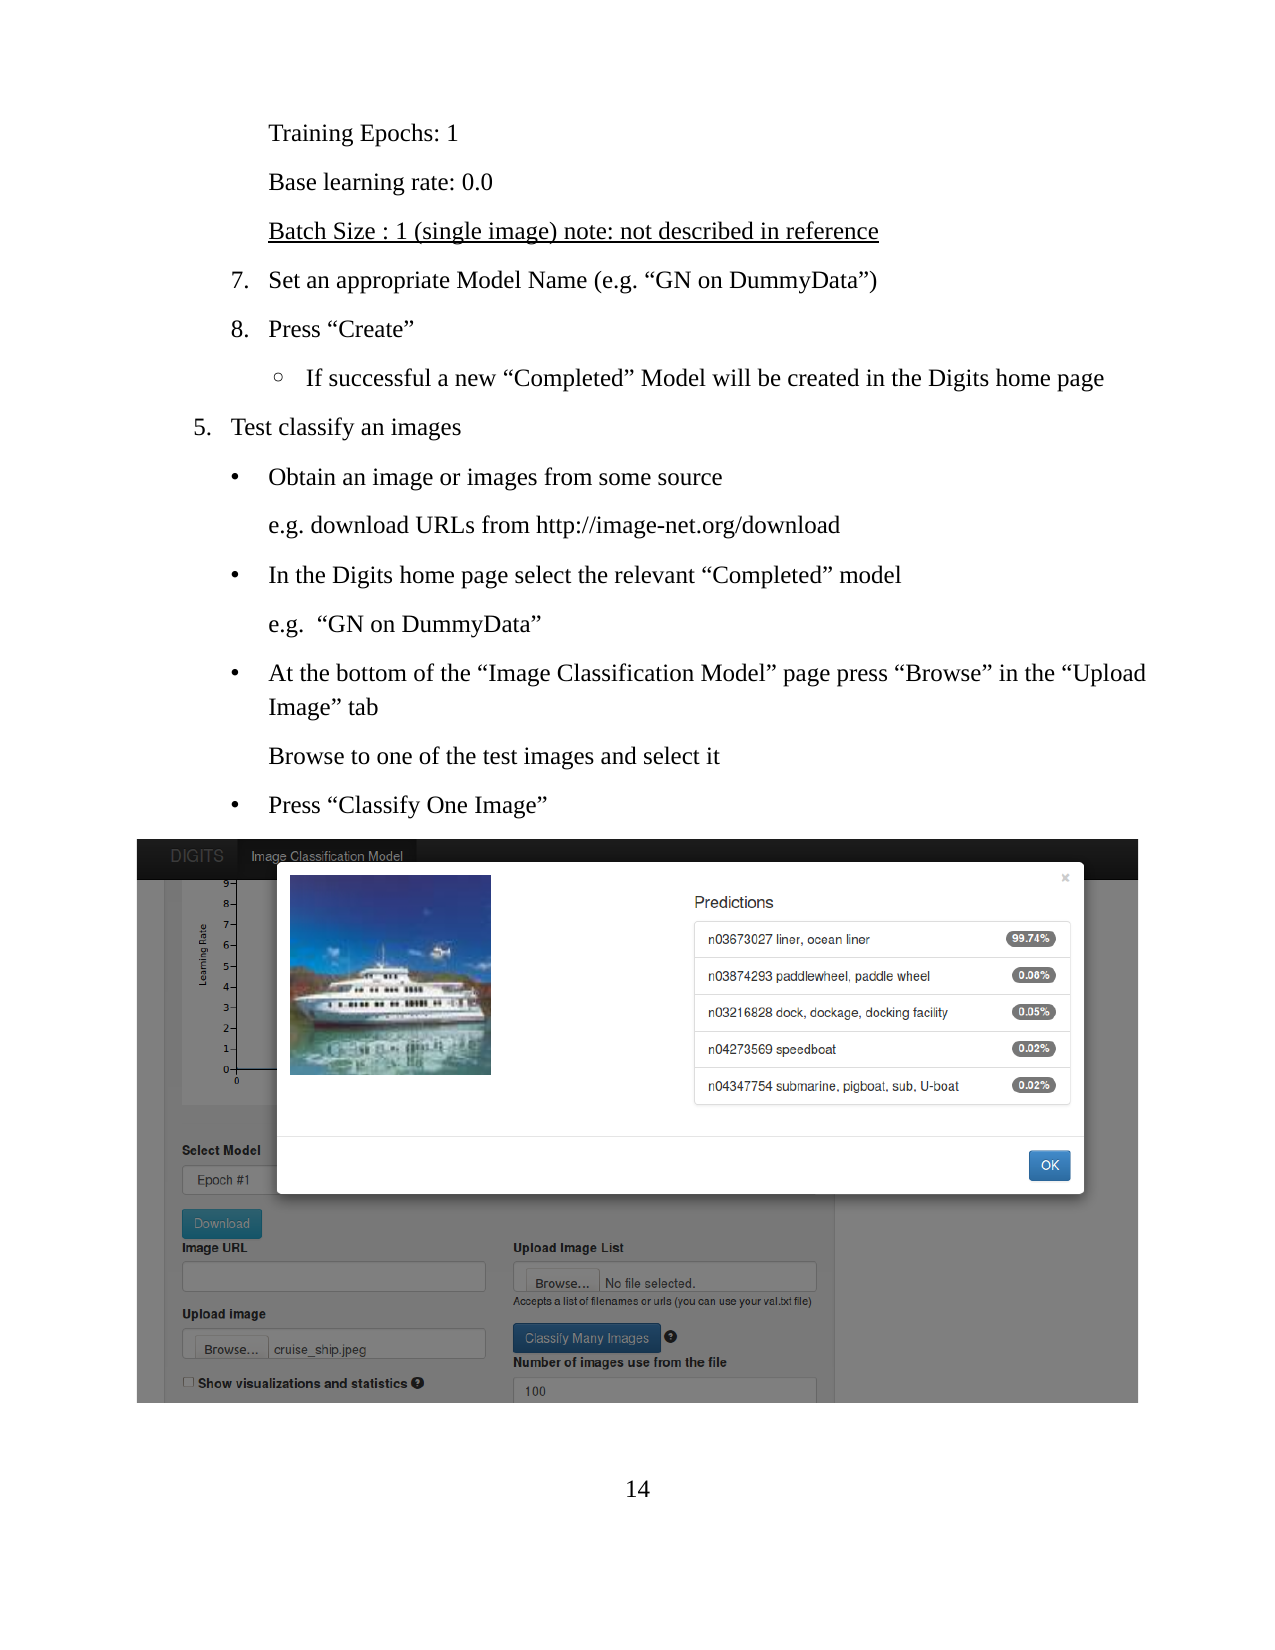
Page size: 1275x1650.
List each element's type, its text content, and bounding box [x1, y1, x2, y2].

list At the bottom of the “Image Classification Model” page press “Browse” in the “Upload Image” tab [231, 658, 1157, 721]
list Browse to one of the test images and select it [231, 741, 1157, 770]
list Training Epochs: 1 [268, 118, 1157, 147]
list Press “Classify One Image” [231, 790, 1157, 819]
picture [136, 839, 1139, 1403]
list e.g. download URLs from http://image-net.org/download [268, 511, 1157, 539]
list Press “Create” [231, 314, 1157, 343]
list Test classify an images [193, 412, 1157, 441]
list Set an appropriate Model Name (e.g. “GN on DummyData”) [231, 265, 1157, 294]
list Base learning rate: 0.0 [268, 167, 1157, 196]
list e.g. “GN on DummyData” [231, 609, 1157, 637]
list In the Digits home page select the relevant “Completed” model [231, 560, 1157, 588]
list Batch Size : 1 (single image) note: not described in reference [268, 216, 1157, 245]
list Obtain an image or images from some source [231, 462, 1157, 490]
list If successful a new “Completed” Model will be created in the Digits home page [268, 363, 1157, 392]
